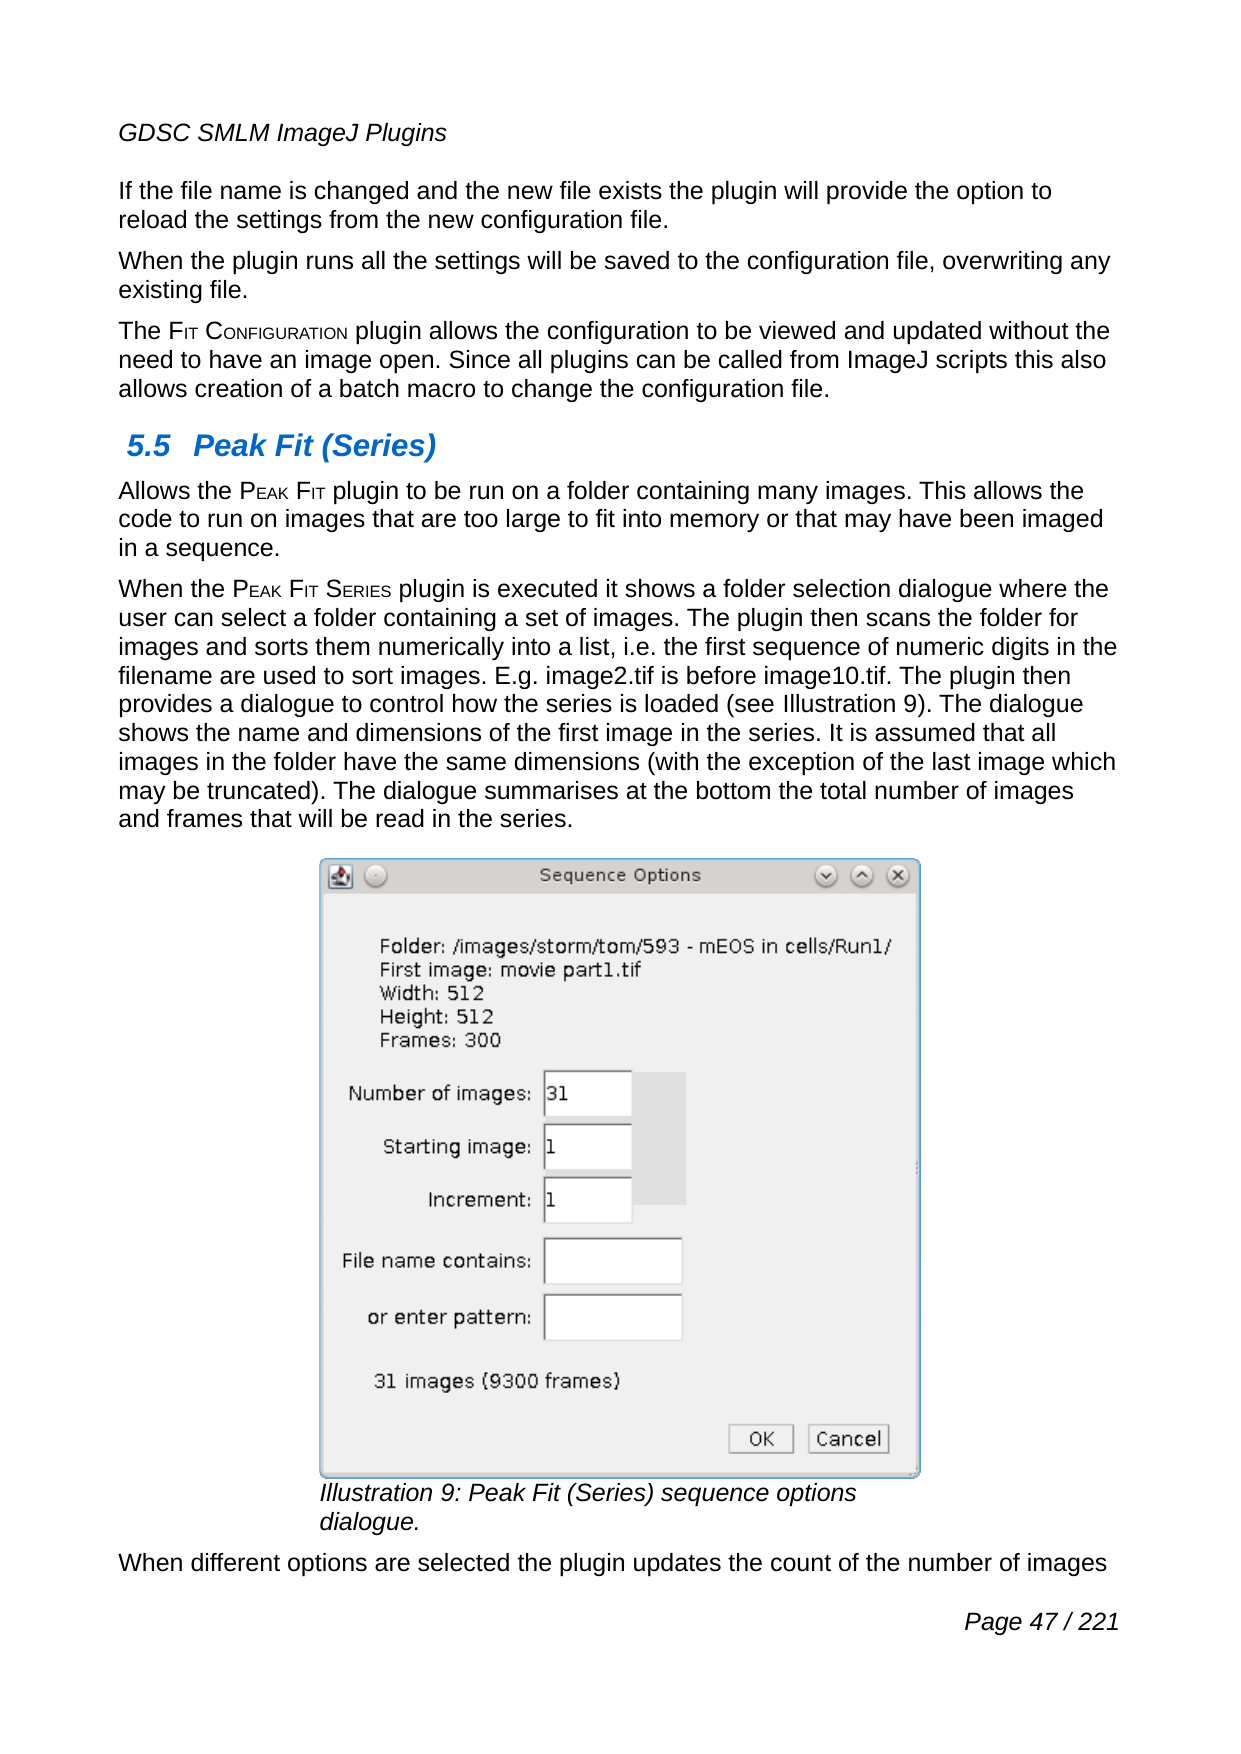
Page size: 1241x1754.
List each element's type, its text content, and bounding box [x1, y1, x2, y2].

subtitle Peak Fit (Series) [118, 427, 1122, 463]
text Illustration 9: Peak Fit (Series) sequence options dialogue. [319, 1479, 921, 1536]
text Allows the Peak Fit plugin to be run on a folder containing many images. This allows the code to run on images that are too large to fit into memory or that may have been imaged in a sequence. [118, 476, 1122, 562]
text If the file name is changed and the new file exists the plugin will provide the option to reload the settings from the new configuration file. [118, 176, 1122, 234]
picture [319, 858, 921, 1479]
text When the Peak Fit Series plugin is executed it shows a folder selection dialogue where the user can select a folder containing a set of images. The plugin then scans the folder for images and sorts them numerically into a list, i.e. the first sequence of numeric digits in the filename are used to sort images. E.g. image2.tif is before image10.tif. The plugin then provides a dialogue to control how the series is loaded (see Illustration 9). The dialogue shows the name and dimensions of the first image in the series. It is assumed that all images in the folder have the same dimensions (with the exception of the last image which may be truncated). The dialogue summarises at the bottom the total number of images and frames that will be read in the series. [118, 574, 1122, 833]
text The Fit Configuration plugin allows the configuration to be viewed and updated without the need to have an image open. Since all plugins can be called from ImageJ scripts this also allows creation of a batch macro to change the configuration file. [118, 316, 1122, 403]
text When different options are selected the plugin updates the count of the number of images [118, 1548, 1122, 1577]
text When the plugin runs all the settings will be saved to the configuration file, overwriting any existing file. [118, 246, 1122, 304]
